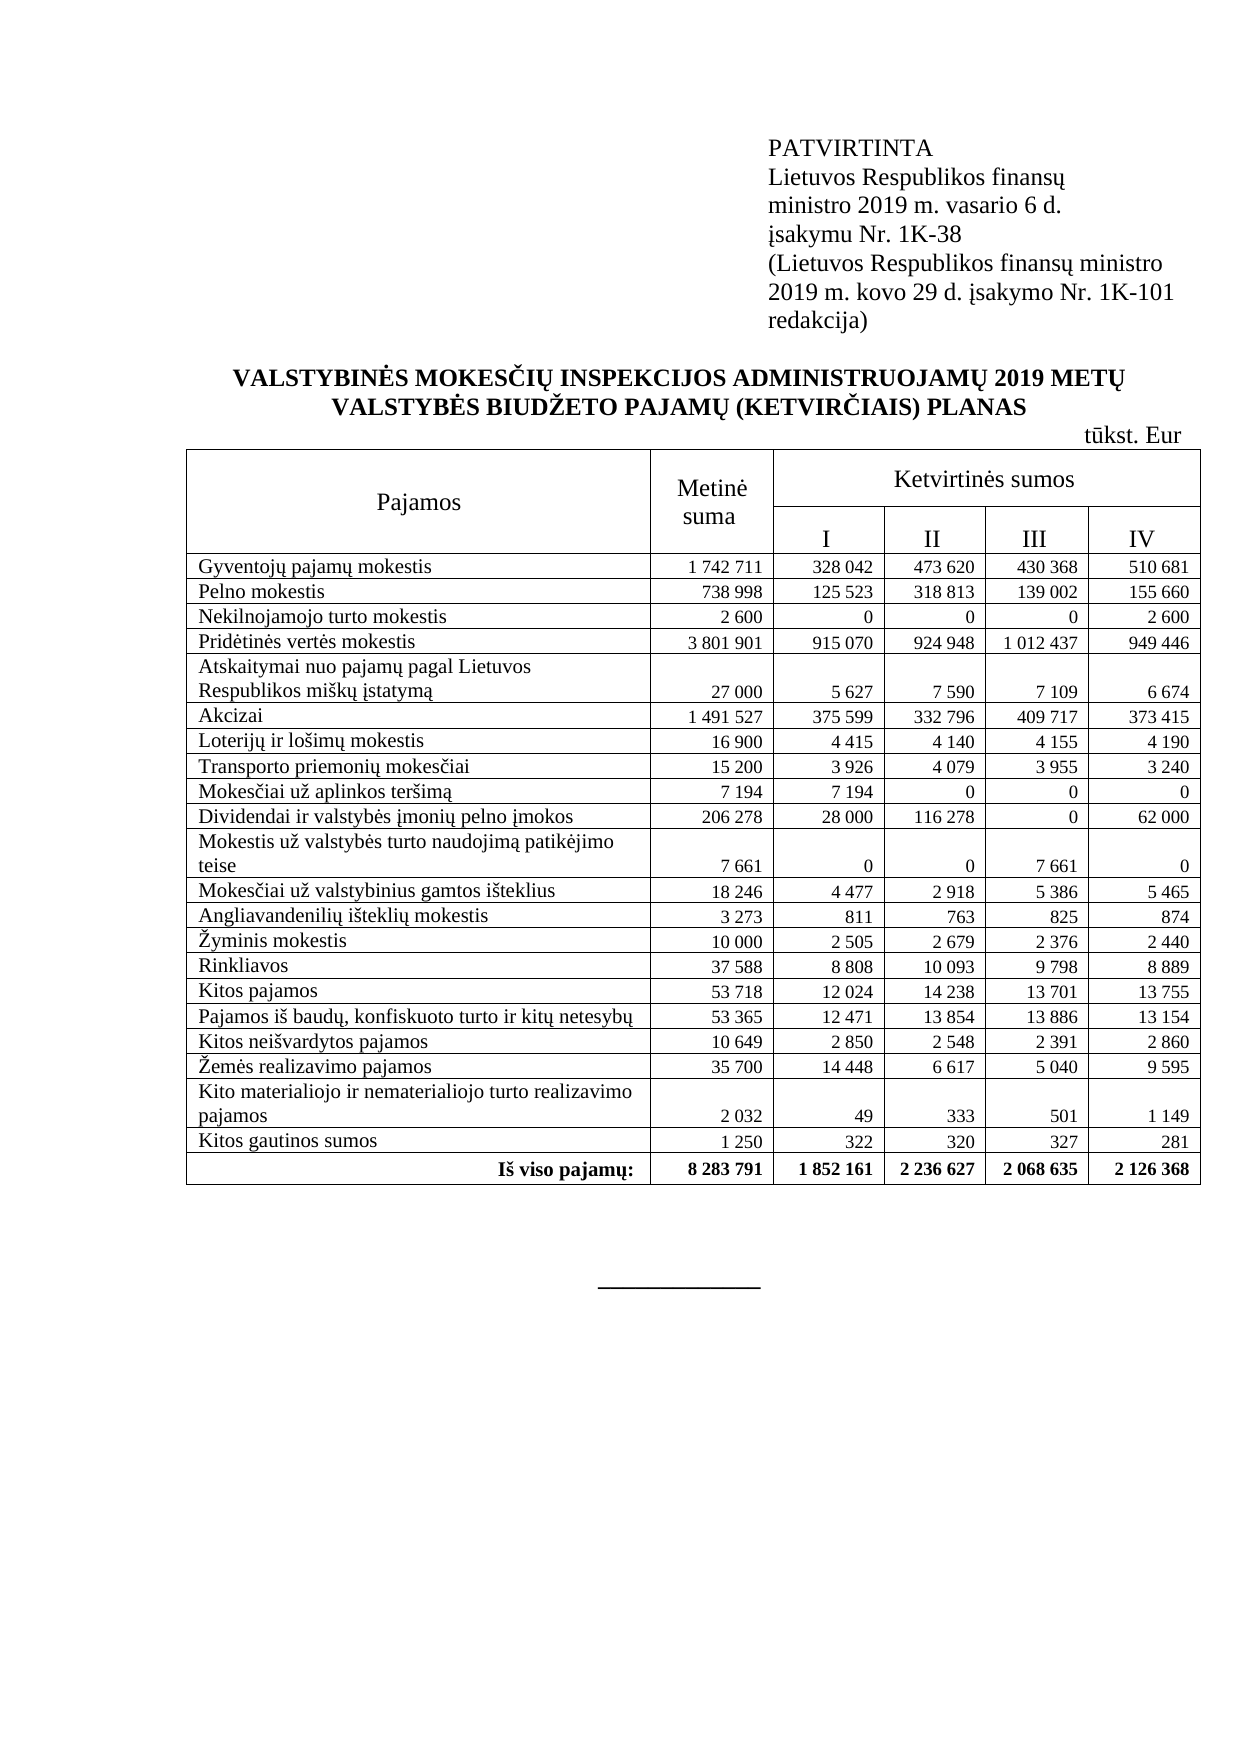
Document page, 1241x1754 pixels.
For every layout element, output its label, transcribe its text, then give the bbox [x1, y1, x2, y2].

table_cell 763 [885, 903, 985, 927]
table_cell 15 200 [651, 754, 773, 778]
table_cell 53 365 [651, 1004, 773, 1028]
table_cell 2 440 [1089, 928, 1200, 952]
table_cell 16 900 [651, 729, 773, 752]
table_cell 0 [774, 829, 884, 877]
table_cell Kitos pajamos [187, 979, 650, 1002]
table_header Pajamos [187, 450, 650, 553]
table_cell 5 627 [774, 654, 884, 702]
table_cell 14 448 [774, 1054, 884, 1078]
table_cell Mokesčiai už aplinkos teršimą [187, 779, 650, 803]
table_cell 12 471 [774, 1004, 884, 1028]
table_cell 4 477 [774, 878, 884, 902]
table_cell 10 093 [885, 953, 985, 977]
table_cell 281 [1089, 1128, 1200, 1152]
table_cell 811 [774, 903, 884, 927]
table_cell 0 [1089, 829, 1200, 877]
table_cell 1 149 [1089, 1079, 1200, 1127]
table_cell 1 250 [651, 1128, 773, 1152]
text (Lietuvos Respublikos finansų ministro [177, 248, 1181, 277]
table_cell 2 032 [651, 1079, 773, 1127]
table_cell 53 718 [651, 979, 773, 1002]
table_cell 27 000 [651, 654, 773, 702]
table_cell II [885, 507, 985, 553]
table_header Metinė suma [651, 450, 773, 553]
table_cell 2 505 [774, 928, 884, 952]
table_cell 2 600 [651, 604, 773, 628]
table_cell 1 012 437 [986, 629, 1088, 653]
table_cell IV [1089, 507, 1200, 553]
table_cell 155 660 [1089, 579, 1200, 603]
text redakcija) [768, 305, 1181, 334]
table_cell 13 154 [1089, 1004, 1200, 1028]
table_cell 5 465 [1089, 878, 1200, 902]
table_cell 2 126 368 [1089, 1153, 1200, 1184]
table_cell 1 742 711 [651, 554, 773, 578]
table_cell 2 548 [885, 1029, 985, 1053]
table_cell Pelno mokestis [187, 579, 650, 603]
table_cell 8 808 [774, 953, 884, 977]
table_cell 37 588 [651, 953, 773, 977]
table_cell Kitos gautinos sumos [187, 1128, 650, 1152]
table_cell 8 889 [1089, 953, 1200, 977]
table_cell 7 661 [986, 829, 1088, 877]
table_cell 874 [1089, 903, 1200, 927]
text 2019 m. kovo 29 d. įsakymo Nr. 1K-101 [768, 277, 1181, 305]
table_cell 2 918 [885, 878, 985, 902]
table_cell 7 194 [774, 779, 884, 803]
table_cell Atskaitymai nuo pajamų pagal Lietuvos Respublikos miškų įstatymą [187, 654, 650, 702]
table_cell 924 948 [885, 629, 985, 653]
table_cell 7 661 [651, 829, 773, 877]
table_cell 2 600 [1089, 604, 1200, 628]
table_cell 6 617 [885, 1054, 985, 1078]
table_cell 3 801 901 [651, 629, 773, 653]
table_cell 328 042 [774, 554, 884, 578]
table_cell Transporto priemonių mokesčiai [187, 754, 650, 778]
table_cell I [774, 507, 884, 553]
text Lietuvos Respublikos finansų [177, 162, 1181, 190]
table_cell 949 446 [1089, 629, 1200, 653]
table_cell 2 236 627 [885, 1153, 985, 1184]
table_cell 116 278 [885, 804, 985, 828]
table_cell 318 813 [885, 579, 985, 603]
table_cell 7 109 [986, 654, 1088, 702]
table_cell 409 717 [986, 703, 1088, 727]
table_cell 49 [774, 1079, 884, 1127]
table_cell 825 [986, 903, 1088, 927]
table_cell 5 386 [986, 878, 1088, 902]
table_cell Rinkliavos [187, 953, 650, 977]
table_cell 4 190 [1089, 729, 1200, 752]
table_cell 0 [885, 779, 985, 803]
table_cell 2 391 [986, 1029, 1088, 1053]
text ––––––––––––– [177, 1271, 1181, 1300]
table_cell Kitos neišvardytos pajamos [187, 1029, 650, 1053]
table_cell 473 620 [885, 554, 985, 578]
table_cell 35 700 [651, 1054, 773, 1078]
table_cell 0 [1089, 779, 1200, 803]
table_cell Iš viso pajamų: [187, 1153, 650, 1184]
table_cell 13 701 [986, 979, 1088, 1002]
table_cell 139 002 [986, 579, 1088, 603]
table_cell 332 796 [885, 703, 985, 727]
table_cell 18 246 [651, 878, 773, 902]
text VALSTYBINĖS MOKESČIŲ INSPEKCIJOS ADMINISTRUOJAMŲ 2019 METŲ VALSTYBĖS BIUDŽETO PAJAMŲ (KETVIRČIAIS) PLANAS [177, 363, 1181, 420]
table_cell 13 886 [986, 1004, 1088, 1028]
table_cell 373 415 [1089, 703, 1200, 727]
table_cell 2 068 635 [986, 1153, 1088, 1184]
table_cell 13 755 [1089, 979, 1200, 1002]
table_cell Žemės realizavimo pajamos [187, 1054, 650, 1078]
table_cell III [986, 507, 1088, 553]
text ministro 2019 m. vasario 6 d. [177, 190, 1181, 219]
table_cell 2 860 [1089, 1029, 1200, 1053]
text tūkst. Eur [177, 420, 1181, 449]
text PATVIRTINTA [177, 133, 1181, 162]
table_cell 327 [986, 1128, 1088, 1152]
table_cell Dividendai ir valstybės įmonių pelno įmokos [187, 804, 650, 828]
table_cell 915 070 [774, 629, 884, 653]
table_cell Angliavandenilių išteklių mokestis [187, 903, 650, 927]
table_cell 14 238 [885, 979, 985, 1002]
table_cell 430 368 [986, 554, 1088, 578]
table_cell 501 [986, 1079, 1088, 1127]
table_cell 8 283 791 [651, 1153, 773, 1184]
table_cell Loterijų ir lošimų mokestis [187, 729, 650, 752]
table_cell 9 798 [986, 953, 1088, 977]
table_cell 3 955 [986, 754, 1088, 778]
table_cell Mokestis už valstybės turto naudojimą patikėjimo teise [187, 829, 650, 877]
table_cell 13 854 [885, 1004, 985, 1028]
table_cell 3 273 [651, 903, 773, 927]
table_cell 0 [885, 829, 985, 877]
table_cell 1 852 161 [774, 1153, 884, 1184]
table_cell 125 523 [774, 579, 884, 603]
table_cell 0 [774, 604, 884, 628]
table_cell Pridėtinės vertės mokestis [187, 629, 650, 653]
text įsakymu Nr. 1K-38 [177, 219, 1181, 248]
table_cell Žyminis mokestis [187, 928, 650, 952]
table_cell 4 079 [885, 754, 985, 778]
table_cell 0 [986, 779, 1088, 803]
table_cell 738 998 [651, 579, 773, 603]
table_cell 10 000 [651, 928, 773, 952]
table_cell Akcizai [187, 703, 650, 727]
table_cell 322 [774, 1128, 884, 1152]
table_cell 0 [986, 804, 1088, 828]
table_cell 5 040 [986, 1054, 1088, 1078]
table_cell 7 590 [885, 654, 985, 702]
table_cell 510 681 [1089, 554, 1200, 578]
table_cell 4 415 [774, 729, 884, 752]
table_cell Pajamos iš baudų, konfiskuoto turto ir kitų netesybų [187, 1004, 650, 1028]
table_cell 2 376 [986, 928, 1088, 952]
table_cell 3 240 [1089, 754, 1200, 778]
table_cell 206 278 [651, 804, 773, 828]
table_cell 375 599 [774, 703, 884, 727]
table_cell 0 [885, 604, 985, 628]
table_cell 62 000 [1089, 804, 1200, 828]
table_cell 320 [885, 1128, 985, 1152]
table_cell 1 491 527 [651, 703, 773, 727]
table_cell 0 [986, 604, 1088, 628]
table_cell 4 155 [986, 729, 1088, 752]
table_cell 7 194 [651, 779, 773, 803]
table_cell 10 649 [651, 1029, 773, 1053]
table_cell 4 140 [885, 729, 985, 752]
table_cell 12 024 [774, 979, 884, 1002]
table_cell 9 595 [1089, 1054, 1200, 1078]
table_cell 2 679 [885, 928, 985, 952]
table_cell Kito materialiojo ir nematerialiojo turto realizavimo pajamos [187, 1079, 650, 1127]
table_cell Mokesčiai už valstybinius gamtos išteklius [187, 878, 650, 902]
table_cell 3 926 [774, 754, 884, 778]
table_cell 6 674 [1089, 654, 1200, 702]
table_cell 28 000 [774, 804, 884, 828]
table_cell Nekilnojamojo turto mokestis [187, 604, 650, 628]
table_cell 2 850 [774, 1029, 884, 1053]
table_cell Gyventojų pajamų mokestis [187, 554, 650, 578]
table_cell 333 [885, 1079, 985, 1127]
table_header Ketvirtinės sumos [774, 450, 1200, 506]
